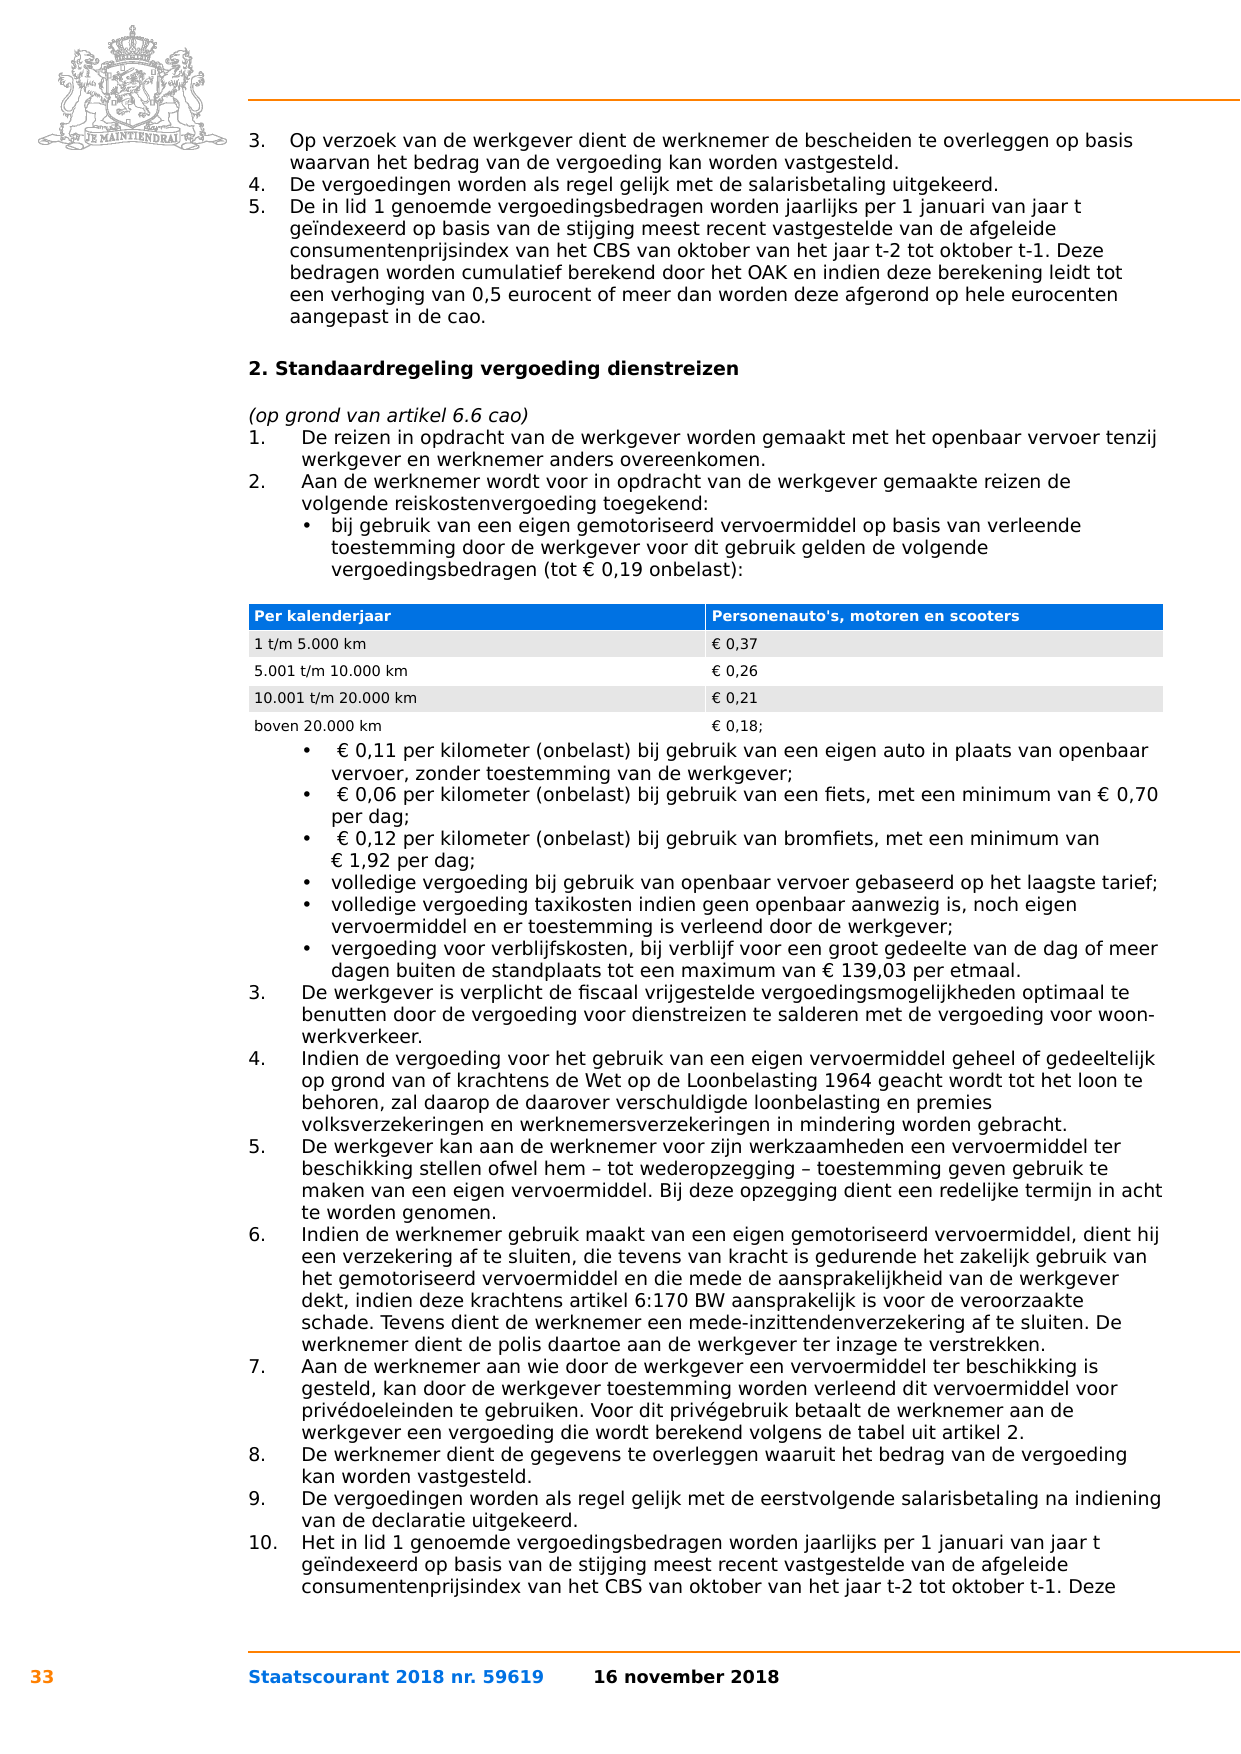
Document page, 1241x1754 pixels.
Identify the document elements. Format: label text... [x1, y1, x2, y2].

text 10. Het in lid 1 genoemde vergoedingsbedragen worden jaarlijks per 1 januari van jaar t geïndexeerd op basis van de stijging meest recent vastgestelde van de afgeleide consumentenprijsindex van het CBS van oktober van het jaar t-2 tot oktober t-1. Deze [248, 1532, 1163, 1598]
table_cell € 0,26 [706, 658, 1163, 684]
text 4. Indien de vergoeding voor het gebruik van een eigen vervoermiddel geheel of gedeeltelijk op grond van of krachtens de Wet op de Loonbelasting 1964 geacht wordt tot het loon te behoren, zal daarop de daarover verschuldigde loonbelasting en premies volksverzekeringen en werknemersverzekeringen in mindering worden gebracht. [248, 1048, 1163, 1136]
subtitle (op grond van artikel 6.6 cao) [248, 405, 1163, 427]
table_cell € 0,37 [706, 631, 1163, 657]
table_cell 1 t/m 5.000 km [249, 631, 705, 657]
table_cell boven 20.000 km [249, 713, 705, 739]
table_cell € 0,18; [706, 713, 1163, 739]
text 3. De werkgever is verplicht de fiscaal vrijgestelde vergoedingsmogelijkheden optimaal te benutten door de vergoeding voor dienstreizen te salderen met de vergoeding voor woon-werkverkeer. [248, 982, 1163, 1048]
text 3. Op verzoek van de werkgever dient de werknemer de bescheiden te overleggen op basis waarvan het bedrag van de vergoeding kan worden vastgesteld. [248, 130, 1163, 174]
text • volledige vergoeding taxikosten indien geen openbaar aanwezig is, noch eigen vervoermiddel en er toestemming is verleend door de werkgever; [301, 894, 1163, 938]
text 5. De werkgever kan aan de werknemer voor zijn werkzaamheden een vervoermiddel ter beschikking stellen ofwel hem – tot wederopzegging – toestemming geven gebruik te maken van een eigen vervoermiddel. Bij deze opzegging dient een redelijke termijn in acht te worden genomen. [248, 1136, 1163, 1224]
text 7. Aan de werknemer aan wie door de werkgever een vervoermiddel ter beschikking is gesteld, kan door de werkgever toestemming worden verleend dit vervoermiddel voor privédoeleinden te gebruiken. Voor dit privégebruik betaalt de werknemer aan de werkgever een vergoeding die wordt berekend volgens de tabel uit artikel 2. [248, 1356, 1163, 1444]
text • € 0,12 per kilometer (onbelast) bij gebruik van bromfiets, met een minimum van € 1,92 per dag; [301, 828, 1163, 872]
table_cell € 0,21 [706, 686, 1163, 712]
text 9. De vergoedingen worden als regel gelijk met de eerstvolgende salarisbetaling na indiening van de declaratie uitgekeerd. [248, 1488, 1163, 1532]
text 5. De in lid 1 genoemde vergoedingsbedragen worden jaarlijks per 1 januari van jaar t geïndexeerd op basis van de stijging meest recent vastgestelde van de afgeleide consumentenprijsindex van het CBS van oktober van het jaar t-2 tot oktober t-1. Deze bedragen worden cumulatief berekend door het OAK en indien deze berekening leidt tot een verhoging van 0,5 eurocent of meer dan worden deze afgerond op hele eurocenten aangepast in de cao. [248, 196, 1163, 328]
text 2. Aan de werknemer wordt voor in opdracht van de werkgever gemaakte reizen de volgende reiskostenvergoeding toegekend: [248, 471, 1163, 514]
text • volledige vergoeding bij gebruik van openbaar vervoer gebaseerd op het laagste tarief; [301, 872, 1163, 894]
text • vergoeding voor verblijfskosten, bij verblijf voor een groot gedeelte van de dag of meer dagen buiten de standplaats tot een maximum van € 139,03 per etmaal. [301, 938, 1163, 982]
text • bij gebruik van een eigen gemotoriseerd vervoermiddel op basis van verleende toestemming door de werkgever voor dit gebruik gelden de volgende vergoedingsbedragen (tot € 0,19 onbelast): [301, 514, 1163, 581]
text 8. De werknemer dient de gegevens te overleggen waaruit het bedrag van de vergoeding kan worden vastgesteld. [248, 1444, 1163, 1488]
text 4. De vergoedingen worden als regel gelijk met de salarisbetaling uitgekeerd. [248, 174, 1163, 196]
text • € 0,06 per kilometer (onbelast) bij gebruik van een fiets, met een minimum van € 0,70 per dag; [301, 784, 1163, 828]
subtitle 2. Standaardregeling vergoeding dienstreizen [248, 358, 1163, 380]
text • € 0,11 per kilometer (onbelast) bij gebruik van een eigen auto in plaats van openbaar vervoer, zonder toestemming van de werkgever; [301, 740, 1163, 784]
table_cell 5.001 t/m 10.000 km [249, 658, 705, 684]
table_cell 10.001 t/m 20.000 km [249, 686, 705, 712]
picture [38, 25, 227, 150]
table_header Per kalenderjaar [249, 604, 705, 630]
table_header Personenauto's, motoren en scooters [706, 604, 1163, 630]
text 6. Indien de werknemer gebruik maakt van een eigen gemotoriseerd vervoermiddel, dient hij een verzekering af te sluiten, die tevens van kracht is gedurende het zakelijk gebruik van het gemotoriseerd vervoermiddel en die mede de aansprakelijkheid van de werkgever dekt, indien deze krachtens artikel 6:170 BW aansprakelijk is voor de veroorzaakte schade. Tevens dient de werknemer een mede-inzittendenverzekering af te sluiten. De werknemer dient de polis daartoe aan de werkgever ter inzage te verstrekken. [248, 1224, 1163, 1356]
text 1. De reizen in opdracht van de werkgever worden gemaakt met het openbaar vervoer tenzij werkgever en werknemer anders overeenkomen. [248, 427, 1163, 471]
